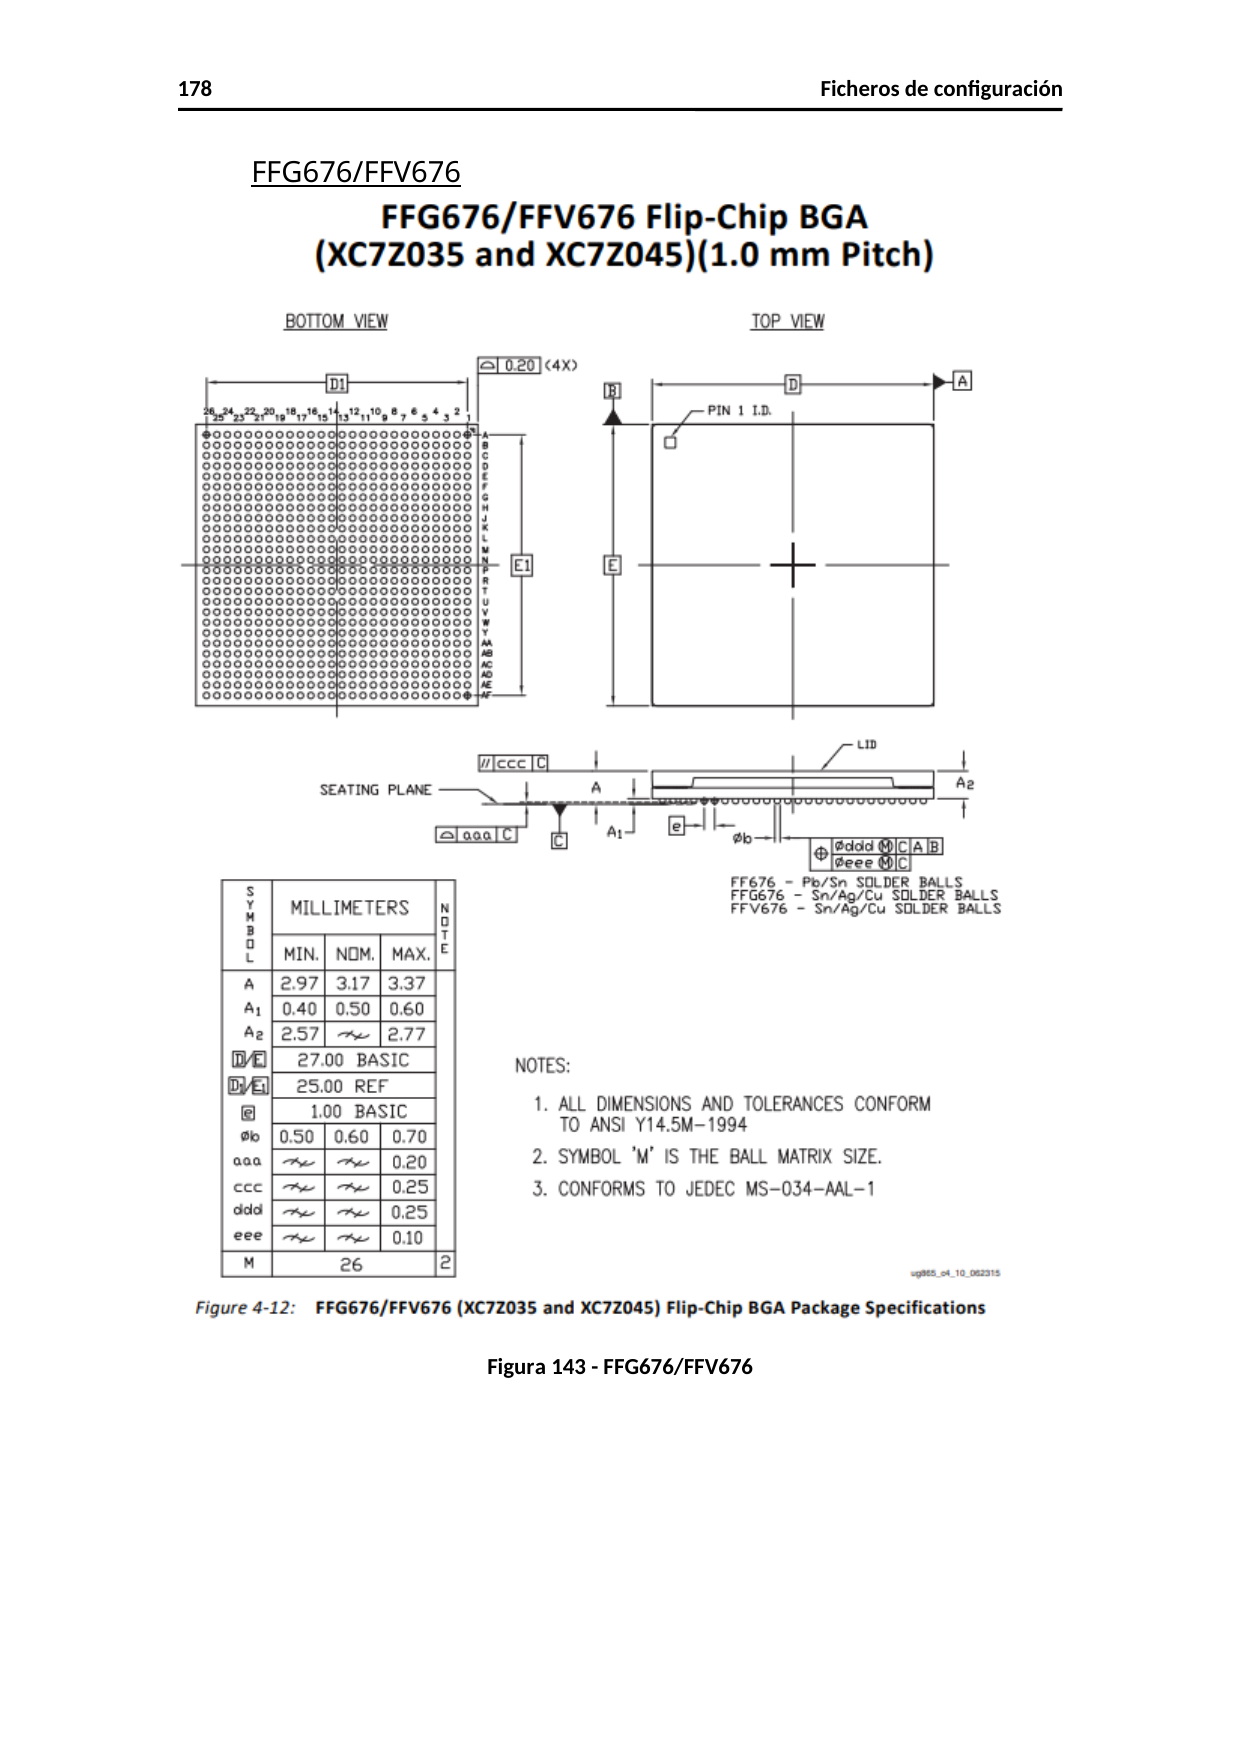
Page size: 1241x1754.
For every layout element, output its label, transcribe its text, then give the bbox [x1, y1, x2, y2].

picture [177, 194, 1063, 1326]
text Figura 143 - FFG676/FFV676 [177, 1352, 1063, 1380]
subtitle FFG676/FFV676 [251, 152, 1063, 191]
